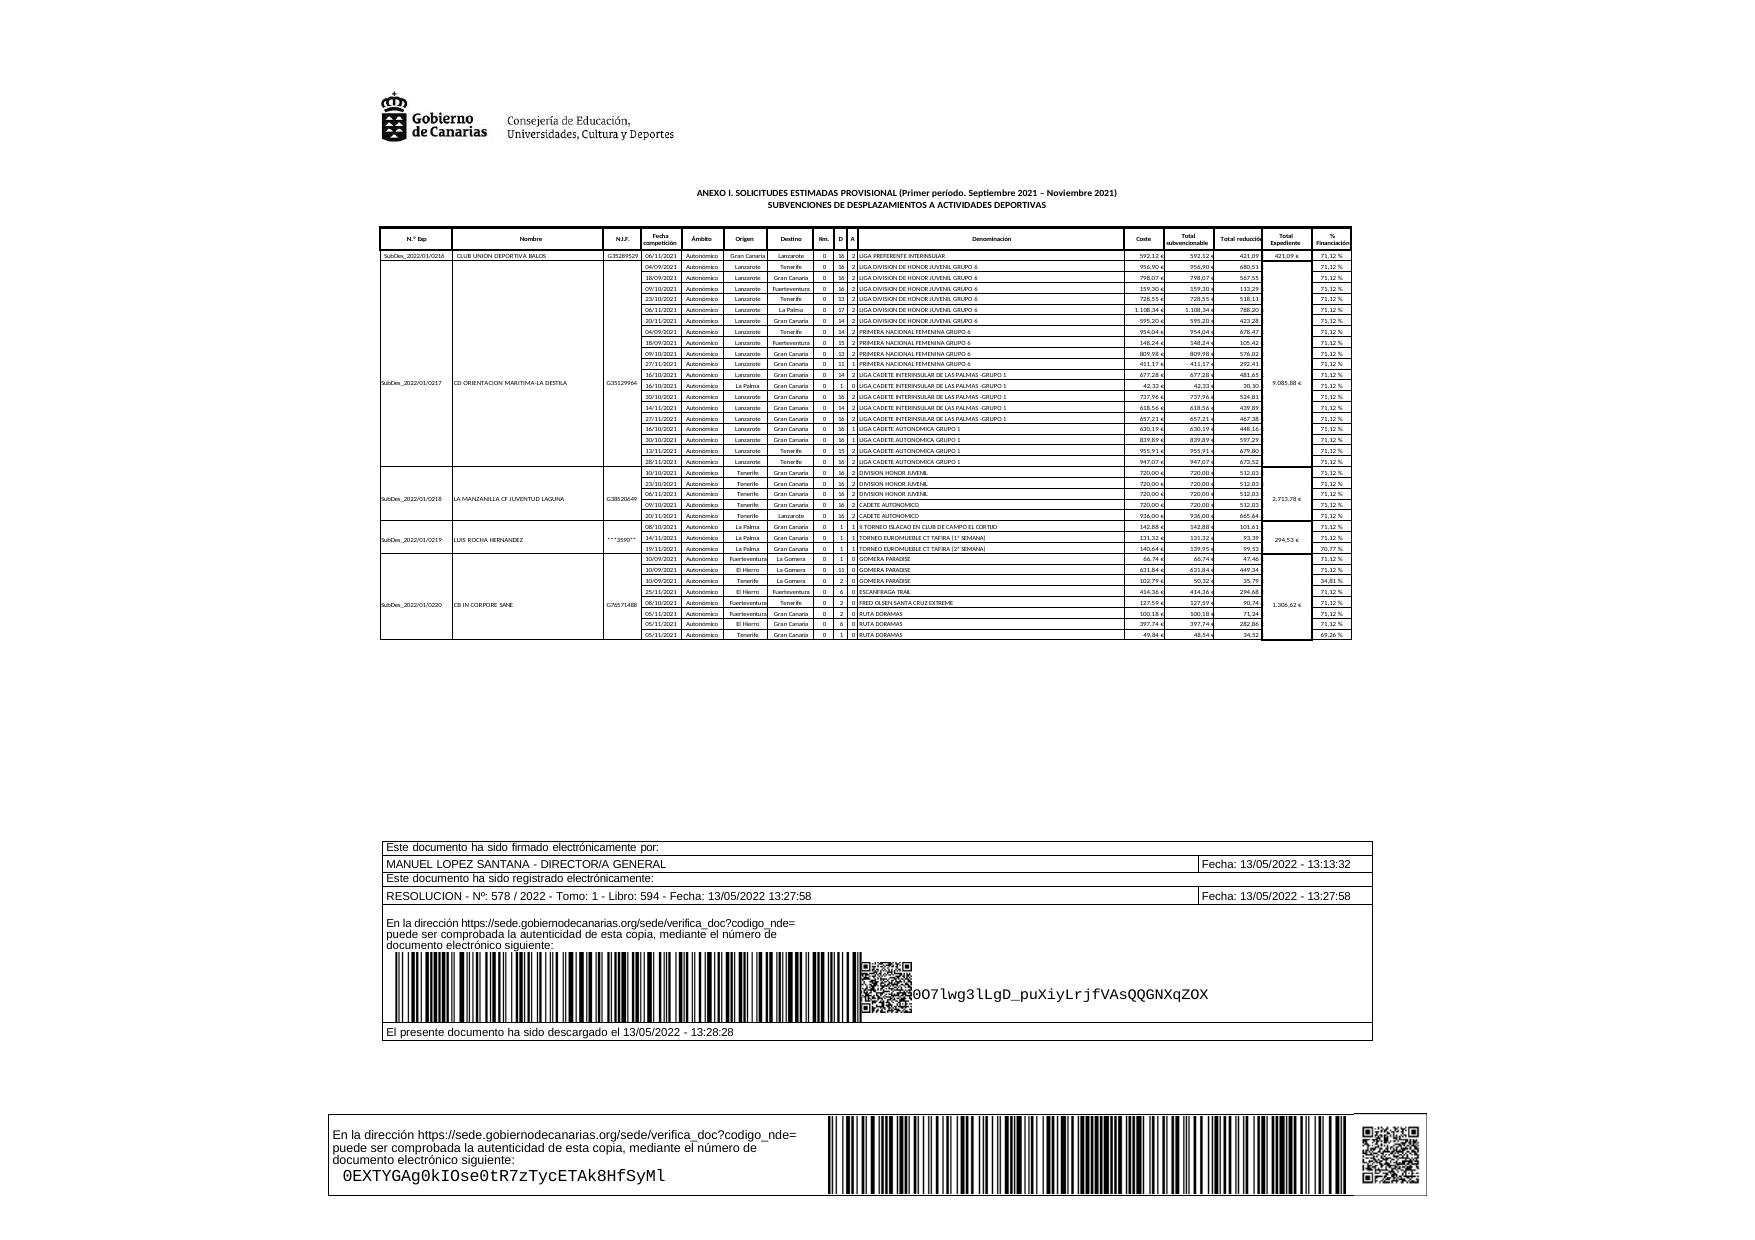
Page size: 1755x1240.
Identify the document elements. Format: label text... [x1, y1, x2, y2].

table_cell 66,74 € [1125, 554, 1164, 563]
table_cell La Gomera [768, 575, 813, 585]
table_cell 1 [848, 521, 857, 531]
table_cell 0 [848, 565, 857, 574]
table_cell Autonómico [682, 597, 723, 607]
table_cell 19/11/2021 [642, 543, 681, 553]
table_cell 631,84 € [1165, 565, 1213, 574]
table_cell Autonómico [682, 315, 723, 325]
table_cell 737,96 € [1165, 391, 1213, 401]
table_cell 481,65 € [1214, 370, 1261, 379]
table_header Nombre [453, 229, 602, 249]
table_cell Autonómico [682, 359, 723, 368]
table_cell 42,33 € [1165, 380, 1213, 390]
table_cell 618,56 € [1165, 402, 1213, 412]
table_cell 142,88 € [1125, 521, 1164, 531]
table_cell El presente documento ha sido descargado el 13/05/2022 - 13:28:28 [383, 1023, 1372, 1040]
table_cell SubDes_2022/01/0217 [381, 261, 452, 466]
table_cell 720,00 € [1125, 500, 1164, 509]
table_cell 30,10 € [1214, 380, 1261, 390]
table_cell 414,36 € [1165, 586, 1213, 596]
table_cell CD ORIENTACION MARITIMA-LA DESTILA [453, 261, 603, 466]
table_cell 71,12 % [1313, 326, 1351, 336]
table_cell Tenerife [768, 326, 813, 336]
table_cell 04/09/2021 [642, 261, 681, 271]
table_cell 423,28 € [1214, 315, 1261, 325]
table_cell 0 [814, 315, 833, 325]
table_cell 0 [848, 380, 857, 390]
table_cell 16 [834, 261, 847, 271]
table_cell 720,00 € [1125, 467, 1164, 477]
table_cell 09/10/2021 [642, 283, 681, 293]
table_cell Lanzarote [724, 348, 767, 358]
table_cell Lanzarote [724, 305, 767, 314]
table_cell 0 [814, 543, 833, 553]
table_cell Gran Canaria [768, 359, 813, 368]
table_cell 2 [834, 575, 847, 585]
table_header D [835, 229, 846, 249]
table_cell 71,12 % [1313, 456, 1351, 466]
table_cell 35,79 € [1214, 575, 1261, 585]
table_cell Autonómico [682, 543, 723, 553]
table_cell 2 [848, 326, 857, 336]
table_cell Lanzarote [724, 370, 767, 379]
table_cell El Hierro [724, 586, 767, 596]
table_cell 34,52 € [1214, 630, 1261, 639]
table_cell Autonómico [682, 391, 723, 401]
table_cell 0 [814, 608, 833, 618]
table_cell 2 [848, 370, 857, 379]
table_cell 71,12 % [1313, 532, 1351, 542]
table_cell Autonómico [682, 435, 723, 444]
table_cell 678,47 € [1214, 326, 1261, 336]
table_cell 28/11/2021 [642, 456, 681, 466]
table_cell 71,12 % [1313, 348, 1351, 358]
table_cell 0 [848, 554, 857, 563]
table_cell 0 [814, 326, 833, 336]
table_cell Gran Canaria [768, 380, 813, 390]
table_cell 512,03 € [1214, 478, 1261, 488]
table_cell 0 [814, 272, 833, 282]
table_cell 2 [848, 261, 857, 271]
table_cell 0 [814, 575, 833, 585]
table_cell 0 [848, 608, 857, 618]
table_cell 1 [848, 435, 857, 444]
table_cell 1.108,34 € [1125, 305, 1164, 314]
table_cell 0 [814, 359, 833, 368]
table_cell 1 [834, 521, 847, 531]
table_cell 0 [814, 586, 833, 596]
table_cell Autonómico [682, 554, 723, 563]
table_cell 66,74 € [1165, 554, 1213, 563]
table_cell Lanzarote [724, 413, 767, 423]
table_cell Tenerife [724, 630, 767, 639]
table_cell 421,09 € [1263, 251, 1311, 260]
table_cell 839,89 € [1165, 435, 1213, 444]
table_cell 954,04 € [1165, 326, 1213, 336]
table_cell Gran Canaria [768, 467, 813, 477]
table_cell G35129964 [604, 261, 641, 466]
table_cell LIGA DIVISION DE HONOR JUVENIL GRUPO 6 [858, 272, 1124, 282]
table_cell 71,12 % [1313, 586, 1351, 596]
table_cell 06/11/2021 [642, 305, 681, 314]
table_cell 71,12 % [1313, 565, 1351, 574]
table_cell Gran Canaria [768, 413, 813, 423]
table_cell LIGA CADETE AUTONOMICA GRUPO 1 [858, 445, 1124, 455]
table_cell 06/11/2021 [642, 489, 681, 498]
table_cell 2 [848, 391, 857, 401]
table_cell 0 [814, 391, 833, 401]
table_cell 631,84 € [1125, 565, 1164, 574]
table_cell 618,56 € [1125, 402, 1164, 412]
table_cell LIGA CADETE AUTONOMICA GRUPO 1 [858, 456, 1124, 466]
table_cell 71,12 % [1313, 597, 1351, 607]
table_cell 71,12 % [1313, 489, 1351, 498]
table_cell LIGA DIVISION DE HONOR JUVENIL GRUPO 6 [858, 261, 1124, 271]
table_cell En la dirección https://sede.gobiernodecanarias.org/sede/verifica_doc?codigo_nde= puede ser comprobada la autenticidad de esta copia, mediante el número de documento electrónico siguiente: 0O7lwg3lLgD_puXiyLrjfVAsQQGNXqZOX [383, 905, 1372, 1022]
table_cell 42,33 € [1125, 380, 1164, 390]
table_cell 0 [814, 294, 833, 303]
table_cell 05/11/2021 [642, 608, 681, 618]
table_cell 679,80 € [1214, 445, 1261, 455]
table_cell 947,07 € [1165, 456, 1213, 466]
table_cell La Palma [768, 305, 813, 314]
table_cell Autonómico [682, 510, 723, 520]
table_cell 93,39 € [1214, 532, 1261, 542]
table_cell LIGA CADETE INTERINSULAR DE LAS PALMAS -GRUPO 1 [858, 380, 1124, 390]
table_cell Gran Canaria [768, 391, 813, 401]
table_cell 71,12 % [1313, 283, 1351, 293]
table_cell El Hierro [724, 565, 767, 574]
table_cell 9.085,88 € [1263, 262, 1311, 466]
table_cell LIGA DIVISION DE HONOR JUVENIL GRUPO 6 [858, 315, 1124, 325]
table_cell RESOLUCION - Nº: 578 / 2022 - Tomo: 1 - Libro: 594 - Fecha: 13/05/2022 13:27:58 [383, 887, 1198, 904]
table_cell 0 [814, 565, 833, 574]
table_cell G38520649 [604, 467, 641, 520]
table_cell 936,00 € [1165, 510, 1213, 520]
table_cell 411,17 € [1125, 359, 1164, 368]
table_cell Autonómico [682, 575, 723, 585]
table_cell 665,64 € [1214, 510, 1261, 520]
table_cell Autonómico [682, 500, 723, 509]
table_cell Autonómico [682, 521, 723, 531]
table_cell 71,12 % [1313, 435, 1351, 444]
table_cell 2 [848, 456, 857, 466]
table_cell Autonómico [682, 251, 723, 260]
table_cell 728,55 € [1165, 294, 1213, 303]
table_cell 71,12 % [1313, 305, 1351, 314]
table_cell 788,20 € [1214, 305, 1261, 314]
table_cell 294,53 € [1263, 522, 1311, 553]
table_cell 956,90 € [1165, 261, 1213, 271]
table_cell Lanzarote [724, 391, 767, 401]
table_cell 0 [848, 619, 857, 628]
table_cell 10/09/2021 [642, 565, 681, 574]
table_cell 0 [814, 424, 833, 433]
table_cell 09/10/2021 [642, 500, 681, 509]
table_cell 14 [834, 326, 847, 336]
table_header Coste [1125, 229, 1163, 249]
table_cell Autonómico [682, 478, 723, 488]
table_cell SubDes_2022/01/0220 [381, 554, 452, 639]
table_cell 127,59 € [1165, 597, 1213, 607]
table_cell 798,07 € [1165, 272, 1213, 282]
table_cell Lanzarote [724, 435, 767, 444]
table_cell 16 [834, 510, 847, 520]
table_cell La Gomera [768, 565, 813, 574]
table_cell ESCANFRAGA TRAIL [858, 586, 1124, 596]
table_cell 16/10/2021 [642, 370, 681, 379]
table_cell 677,28 € [1125, 370, 1164, 379]
table_cell 140,64 € [1125, 543, 1164, 553]
table_cell Autonómico [682, 532, 723, 542]
table_cell LIGA DIVISION DE HONOR JUVENIL GRUPO 6 [858, 283, 1124, 293]
table_cell Autonómico [682, 261, 723, 271]
table_cell 6 [834, 586, 847, 596]
table_cell La Palma [724, 543, 767, 553]
table_cell 0 [814, 370, 833, 379]
table_header % Financiación [1313, 229, 1350, 249]
table_cell 0 [814, 500, 833, 509]
table_cell Autonómico [682, 413, 723, 423]
table_cell 16 [834, 489, 847, 498]
table_cell Autonómico [682, 283, 723, 293]
table_cell 148,24 € [1165, 337, 1213, 347]
table_cell Lanzarote [724, 337, 767, 347]
table_cell LIGA CADETE INTERINSULAR DE LAS PALMAS -GRUPO 1 [858, 370, 1124, 379]
table_header Fecha competición [642, 229, 681, 249]
table_cell Lanzarote [724, 294, 767, 303]
table_cell 0 [814, 261, 833, 271]
table_cell 05/11/2021 [642, 619, 681, 628]
table_cell 421,09 € [1214, 251, 1261, 260]
table_cell 2 [848, 294, 857, 303]
table_cell 595,20 € [1165, 315, 1213, 325]
table_cell 71,12 % [1313, 294, 1351, 303]
table_cell 14 [834, 370, 847, 379]
table_cell 397,74 € [1125, 619, 1164, 628]
table_cell 16 [834, 251, 847, 260]
table_cell Fecha: 13/05/2022 - 13:27:58 [1199, 887, 1372, 904]
table_cell 0 [814, 283, 833, 293]
table_cell 1 [848, 359, 857, 368]
table_cell 14/11/2021 [642, 532, 681, 542]
table_cell 71,12 % [1313, 619, 1351, 628]
table_cell Tenerife [724, 467, 767, 477]
table_cell RUTA DORAMAS [858, 630, 1124, 639]
table_cell 16/10/2021 [642, 380, 681, 390]
table_cell 0 [814, 489, 833, 498]
table_cell Lanzarote [724, 326, 767, 336]
text ANEXO I. SOLICITUDES ESTIMADAS PROVISIONAL (Primer período. Septiembre 2021 – Noviembre 2021) SUBVENCIONES DE DESPLAZAMIENTOS A ACTIVIDADES DEPORTIVAS [697, 187, 1154, 210]
table_cell 71,12 % [1313, 315, 1351, 325]
table_cell SubDes_2022/01/0219 [381, 521, 452, 553]
table_cell 936,00 € [1125, 510, 1164, 520]
table_cell 630,19 € [1165, 424, 1213, 433]
table_cell Tenerife [724, 478, 767, 488]
table_cell 677,28 € [1165, 370, 1213, 379]
table_cell Lanzarote [724, 261, 767, 271]
table_cell 16 [834, 478, 847, 488]
table_cell 49,84 € [1125, 630, 1164, 639]
table_cell 71,12 % [1313, 445, 1351, 455]
table_cell Fuerteventura [768, 586, 813, 596]
table_cell Autonómico [682, 445, 723, 455]
table_cell LIGA CADETE INTERINSULAR DE LAS PALMAS -GRUPO 1 [858, 402, 1124, 412]
table_cell CB IN CORPORE SANE [453, 554, 603, 639]
table_cell 0 [848, 630, 857, 639]
table_cell DIVISION HONOR JUVENIL [858, 478, 1124, 488]
table_cell 2 [848, 467, 857, 477]
table_cell 0 [814, 619, 833, 628]
table_cell Fecha: 13/05/2022 - 13:13:32 [1199, 856, 1372, 872]
table_cell 657,21 € [1165, 413, 1213, 423]
table_cell 282,86 € [1214, 619, 1261, 628]
table_cell GOMERA PARADISE [858, 565, 1124, 574]
table_cell 839,89 € [1125, 435, 1164, 444]
table_cell 576,02 € [1214, 348, 1261, 358]
table_cell 2 [848, 305, 857, 314]
table_cell 71,12 % [1313, 261, 1351, 271]
table_cell Lanzarote [724, 424, 767, 433]
table_cell Tenerife [768, 456, 813, 466]
table_cell 2 [834, 608, 847, 618]
table_cell Fuerteventura [724, 554, 767, 563]
table_cell CADETE AUTONOMICO [858, 510, 1124, 520]
table_cell 71,12 % [1313, 478, 1351, 488]
table_cell LIGA DIVISION DE HONOR JUVENIL GRUPO 6 [858, 305, 1124, 314]
table_cell 18/09/2021 [642, 272, 681, 282]
table_cell MANUEL LOPEZ SANTANA - DIRECTOR/A GENERAL [383, 856, 1198, 872]
table_cell 397,74 € [1165, 619, 1213, 628]
table_cell 08/10/2021 [642, 521, 681, 531]
table_cell 04/09/2021 [642, 326, 681, 336]
table_cell 0 [814, 510, 833, 520]
table_cell 99,53 € [1214, 543, 1261, 553]
table_cell 294,68 € [1214, 586, 1261, 596]
table_cell 955,91 € [1125, 445, 1164, 455]
table_cell II TORNEO ISLACAO EN CLUB DE CAMPO EL CORTIJO [858, 521, 1124, 531]
table_cell Gran Canaria [768, 435, 813, 444]
table_cell 0 [848, 597, 857, 607]
table_cell 0 [814, 435, 833, 444]
table_cell Tenerife [724, 500, 767, 509]
table_cell 15 [834, 445, 847, 455]
table_cell Autonómico [682, 565, 723, 574]
table_cell Gran Canaria [768, 315, 813, 325]
table_cell 680,51 € [1214, 261, 1261, 271]
table_cell Autonómico [682, 337, 723, 347]
table_cell Tenerife [724, 510, 767, 520]
table_cell Lanzarote [724, 283, 767, 293]
table_cell 0 [814, 337, 833, 347]
table_cell DIVISION HONOR JUVENIL [858, 467, 1124, 477]
table_cell 0 [814, 251, 833, 260]
table_cell 1 [834, 380, 847, 390]
table_cell 101,61 € [1214, 521, 1261, 531]
table_cell 728,55 € [1125, 294, 1164, 303]
table_cell 467,38 € [1214, 413, 1261, 423]
table_cell 71,12 % [1313, 370, 1351, 379]
table_cell 2 [848, 283, 857, 293]
table_cell 71,12 % [1313, 500, 1351, 509]
table_cell 0 [848, 586, 857, 596]
table_cell 955,91 € [1165, 445, 1213, 455]
table_cell 809,98 € [1125, 348, 1164, 358]
table_cell 71,12 % [1313, 521, 1351, 531]
table_cell 71,12 % [1313, 337, 1351, 347]
table_cell 720,00 € [1125, 478, 1164, 488]
table_cell Gran Canaria [768, 500, 813, 509]
table_cell 15 [834, 337, 847, 347]
table_cell 0 [814, 348, 833, 358]
table_header Origen [725, 229, 766, 249]
table_cell 1 [834, 630, 847, 639]
table_cell 71,12 % [1313, 554, 1351, 563]
table_cell PRIMERA NACIONAL FEMENINA GRUPO 6 [858, 348, 1124, 358]
table_cell 71,24 € [1214, 608, 1261, 618]
table_cell 657,21 € [1125, 413, 1164, 423]
table_cell 1 [848, 532, 857, 542]
table_cell Fuerteventura [724, 608, 767, 618]
table_cell LIGA DIVISION DE HONOR JUVENIL GRUPO 6 [858, 294, 1124, 303]
table_cell 10/09/2021 [642, 554, 681, 563]
table_cell 139,95 € [1165, 543, 1213, 553]
table_cell 131,32 € [1165, 532, 1213, 542]
table_cell Gran Canaria [768, 370, 813, 379]
table_cell RUTA DORAMAS [858, 619, 1124, 628]
table_cell Lanzarote [768, 251, 813, 260]
table_cell 1 [834, 554, 847, 563]
table_cell PRIMERA NACIONAL FEMENINA GRUPO 6 [858, 359, 1124, 368]
table_cell LIGA CADETE AUTONOMICA GRUPO 1 [858, 435, 1124, 444]
table_cell 71,12 % [1313, 380, 1351, 390]
table_cell 0 [814, 305, 833, 314]
table_header N.º Exp [381, 229, 451, 249]
table_cell 518,11 € [1214, 294, 1261, 303]
table_cell Lanzarote [724, 359, 767, 368]
table_header Este documento ha sido firmado electrónicamente por: [383, 842, 1372, 854]
table_cell 159,30 € [1125, 283, 1164, 293]
table_header Denominación [859, 229, 1123, 249]
table_cell 956,90 € [1125, 261, 1164, 271]
table_cell Gran Canaria [768, 478, 813, 488]
table_cell 737,96 € [1125, 391, 1164, 401]
table_cell 0 [814, 413, 833, 423]
table_cell 2 [848, 445, 857, 455]
table_cell 16 [834, 413, 847, 423]
table_cell LIGA PREFERENTE INTERINSULAR [858, 251, 1124, 260]
table_cell La Palma [724, 521, 767, 531]
table_cell 947,07 € [1125, 456, 1164, 466]
table_cell 2 [848, 348, 857, 358]
table_cell Lanzarote [724, 315, 767, 325]
table_cell 14/11/2021 [642, 402, 681, 412]
table_header A [848, 229, 857, 249]
table_cell 05/11/2021 [642, 630, 681, 639]
table_cell 71,12 % [1313, 251, 1351, 260]
table_cell 2 [848, 500, 857, 509]
table_cell 13 [834, 348, 847, 358]
table_cell 2.713,78 € [1263, 468, 1311, 520]
table_header Ámbito [683, 229, 723, 249]
table_cell La Palma [724, 532, 767, 542]
table_cell 71,12 % [1313, 467, 1351, 477]
table_cell 102,79 € [1125, 575, 1164, 585]
table_cell LIGA CADETE AUTONOMICA GRUPO 1 [858, 424, 1124, 433]
table_cell El Hierro [724, 619, 767, 628]
table_cell 10/10/2021 [642, 467, 681, 477]
table_cell Autonómico [682, 305, 723, 314]
table_cell 592,12 € [1125, 251, 1164, 260]
table_cell 48,54 € [1165, 630, 1213, 639]
table_cell 159,30 € [1165, 283, 1213, 293]
table_cell 809,98 € [1165, 348, 1213, 358]
table_cell 16 [834, 272, 847, 282]
table_cell 71,12 % [1313, 359, 1351, 368]
table_cell Autonómico [682, 630, 723, 639]
table_cell 17 [834, 305, 847, 314]
table_cell 69,26 % [1313, 630, 1351, 639]
table_cell 292,41 € [1214, 359, 1261, 368]
table_cell Autonómico [682, 586, 723, 596]
table_cell Tenerife [768, 294, 813, 303]
table_cell 2 [848, 510, 857, 520]
table_cell Tenerife [768, 597, 813, 607]
table_cell 25/11/2021 [642, 586, 681, 596]
table_cell 2 [848, 251, 857, 260]
table_cell 131,32 € [1125, 532, 1164, 542]
table_cell 16 [834, 456, 847, 466]
table_cell 0 [814, 554, 833, 563]
table_cell 6 [834, 619, 847, 628]
table_cell Gran Canaria [768, 630, 813, 639]
table_cell 798,07 € [1125, 272, 1164, 282]
table_cell 512,03 € [1214, 467, 1261, 477]
table_cell 2 [848, 337, 857, 347]
table_cell Fuerteventura [724, 597, 767, 607]
table_cell G76571488 [604, 554, 641, 639]
table_cell Autonómico [682, 348, 723, 358]
table_cell Este documento ha sido registrado electrónicamente: [383, 873, 1372, 886]
table_cell Autonómico [682, 326, 723, 336]
table_cell Tenerife [724, 489, 767, 498]
table_cell 100,18 € [1165, 608, 1213, 618]
table_cell 720,00 € [1165, 467, 1213, 477]
table_cell 0 [814, 402, 833, 412]
table_cell Gran Canaria [768, 543, 813, 553]
table_cell 448,16 € [1214, 424, 1261, 433]
table_cell 71,12 % [1313, 413, 1351, 423]
table_cell Autonómico [682, 619, 723, 628]
table_cell 50,32 € [1165, 575, 1213, 585]
table_cell 16 [834, 435, 847, 444]
table_cell Gran Canaria [768, 348, 813, 358]
table_cell Autonómico [682, 456, 723, 466]
table_cell ***3590** [604, 521, 641, 553]
table_header Destino [768, 229, 812, 249]
table_cell 524,81 € [1214, 391, 1261, 401]
table_cell Gran Canaria [768, 489, 813, 498]
table_cell 595,20 € [1125, 315, 1164, 325]
table_cell Autonómico [682, 608, 723, 618]
table_cell 720,00 € [1165, 489, 1213, 498]
table_cell GOMERA PARADISE [858, 575, 1124, 585]
table_cell Autonómico [682, 489, 723, 498]
table_cell Tenerife [724, 575, 767, 585]
table_cell 2 [848, 413, 857, 423]
table_cell 439,89 € [1214, 402, 1261, 412]
table_header Total Expediente [1263, 229, 1311, 249]
table_cell 1 [834, 543, 847, 553]
table_cell 71,12 % [1313, 424, 1351, 433]
table_cell 06/11/2021 [642, 251, 681, 260]
table_cell 0 [814, 467, 833, 477]
table_cell 20/11/2021 [642, 315, 681, 325]
table_cell 0 [814, 456, 833, 466]
table_cell 1.306,62 € [1263, 555, 1311, 639]
table_cell 27/11/2021 [642, 359, 681, 368]
table_cell 954,04 € [1125, 326, 1164, 336]
table_cell 1 [834, 532, 847, 542]
table_cell 630,19 € [1125, 424, 1164, 433]
table_cell 148,24 € [1125, 337, 1164, 347]
table_cell 18/09/2021 [642, 337, 681, 347]
table_cell 11 [834, 565, 847, 574]
table_cell Gran Canaria [724, 251, 767, 260]
table_cell La Gomera [768, 554, 813, 563]
table_cell Autonómico [682, 272, 723, 282]
table_cell Gran Canaria [768, 521, 813, 531]
table_cell 720,00 € [1165, 478, 1213, 488]
table_cell Lanzarote [724, 402, 767, 412]
table_cell CADETE AUTONOMICO [858, 500, 1124, 509]
table_cell 720,00 € [1125, 489, 1164, 498]
table_cell 13 [834, 294, 847, 303]
table_cell LIGA CADETE INTERINSULAR DE LAS PALMAS -GRUPO 1 [858, 413, 1124, 423]
table_cell Gran Canaria [768, 532, 813, 542]
table_cell 127,59 € [1125, 597, 1164, 607]
table_cell PRIMERA NACIONAL FEMENINA GRUPO 6 [858, 326, 1124, 336]
table_cell 2 [848, 272, 857, 282]
table_cell LUIS ROCHA HERNANDEZ [453, 521, 603, 553]
table_cell 720,00 € [1165, 500, 1213, 509]
table_cell 90,74 € [1214, 597, 1261, 607]
table_cell Lanzarote [724, 456, 767, 466]
table_cell Lanzarote [768, 510, 813, 520]
table_cell TORNEO EUROMUEBLE CT TAFIRA (2ª SEMANA) [858, 543, 1124, 553]
table_cell 0 [814, 478, 833, 488]
table_cell 14 [834, 402, 847, 412]
table_cell SubDes_2022/01/0216 [381, 251, 452, 260]
table_cell 2 [848, 489, 857, 498]
table_cell Autonómico [682, 424, 723, 433]
table_cell Fuerteventura [768, 337, 813, 347]
table_cell Gran Canaria [768, 272, 813, 282]
table_cell FRED OLSEN SANTA CRUZ EXTREME [858, 597, 1124, 607]
table_cell 16 [834, 500, 847, 509]
table_cell Gran Canaria [768, 608, 813, 618]
table_cell 71,12 % [1313, 402, 1351, 412]
table_cell SubDes_2022/01/0218 [381, 467, 452, 520]
table_cell 1.108,34 € [1165, 305, 1213, 314]
table_cell 71,12 % [1313, 608, 1351, 618]
table_cell Autonómico [682, 380, 723, 390]
table_cell Gran Canaria [768, 619, 813, 628]
table_cell GOMERA PARADISE [858, 554, 1124, 563]
table_cell 70,77 % [1313, 543, 1351, 553]
table_cell 113,29 € [1214, 283, 1261, 293]
table_header N.I.F. [604, 229, 640, 249]
table_cell 512,03 € [1214, 489, 1261, 498]
table_cell 20/11/2021 [642, 510, 681, 520]
table_cell 47,46 € [1214, 554, 1261, 563]
table_cell RUTA DORAMAS [858, 608, 1124, 618]
table_header Total reducción [1215, 229, 1261, 249]
table_cell Gran Canaria [768, 424, 813, 433]
table_cell 105,42 € [1214, 337, 1261, 347]
table_header Total subvencionable [1165, 229, 1213, 249]
table_cell 0 [814, 521, 833, 531]
table_cell Autonómico [682, 294, 723, 303]
table_cell 71,12 % [1313, 510, 1351, 520]
table_cell 411,17 € [1165, 359, 1213, 368]
table_cell 23/10/2021 [642, 294, 681, 303]
table_cell 0 [814, 445, 833, 455]
table_cell 673,52 € [1214, 456, 1261, 466]
table_cell 567,55 € [1214, 272, 1261, 282]
table_cell 0 [848, 575, 857, 585]
table_cell 0 [814, 630, 833, 639]
table_cell 512,03 € [1214, 500, 1261, 509]
table_cell 30/10/2021 [642, 435, 681, 444]
table_cell DIVISION HONOR JUVENIL [858, 489, 1124, 498]
table_cell 2 [848, 402, 857, 412]
table_cell 14 [834, 315, 847, 325]
table_cell 0 [814, 532, 833, 542]
table_cell 449,34 € [1214, 565, 1261, 574]
table_cell 414,36 € [1125, 586, 1164, 596]
table_cell 1 [848, 424, 857, 433]
table_header Km. [814, 229, 833, 249]
table_cell Autonómico [682, 402, 723, 412]
table_cell LA MANZANILLA CF JUVENTUD LAGUNA [453, 467, 603, 520]
table_cell 71,12 % [1313, 391, 1351, 401]
table_cell 11 [834, 359, 847, 368]
table_cell Lanzarote [724, 445, 767, 455]
table_cell 16 [834, 467, 847, 477]
table_cell 597,29 € [1214, 435, 1261, 444]
table_cell Autonómico [682, 370, 723, 379]
table_cell 30/10/2021 [642, 391, 681, 401]
table_cell 08/10/2021 [642, 597, 681, 607]
table_cell 2 [848, 315, 857, 325]
table_cell 71,12 % [1313, 272, 1351, 282]
table_cell 1 [848, 543, 857, 553]
table_cell TORNEO EUROMUEBLE CT TAFIRA (1ª SEMANA) [858, 532, 1124, 542]
table_cell 2 [834, 597, 847, 607]
table_cell CLUB UNION DEPORTIVA BALOS [453, 251, 603, 260]
table_cell 16 [834, 424, 847, 433]
table_cell 16/10/2021 [642, 424, 681, 433]
table_cell 16 [834, 283, 847, 293]
table_cell 2 [848, 478, 857, 488]
table_cell PRIMERA NACIONAL FEMENINA GRUPO 6 [858, 337, 1124, 347]
table_cell 16 [834, 391, 847, 401]
table_cell Tenerife [768, 261, 813, 271]
table_cell Tenerife [768, 445, 813, 455]
table_cell 10/09/2021 [642, 575, 681, 585]
table_cell G35289529 [604, 251, 641, 260]
table_cell 34,81 % [1313, 575, 1351, 585]
table_cell 592,12 € [1165, 251, 1213, 260]
table_cell 0 [814, 380, 833, 390]
table_cell Autonómico [682, 467, 723, 477]
table_cell 142,88 € [1165, 521, 1213, 531]
table_cell 0 [814, 597, 833, 607]
table_cell 13/11/2021 [642, 445, 681, 455]
table_cell 100,18 € [1125, 608, 1164, 618]
table_cell 27/11/2021 [642, 413, 681, 423]
table_cell LIGA CADETE INTERINSULAR DE LAS PALMAS -GRUPO 1 [858, 391, 1124, 401]
table_cell Gran Canaria [768, 402, 813, 412]
table_cell La Palma [724, 380, 767, 390]
table_cell 09/10/2021 [642, 348, 681, 358]
table_cell Fuerteventura [768, 283, 813, 293]
table_cell 23/10/2021 [642, 478, 681, 488]
table_cell Lanzarote [724, 272, 767, 282]
